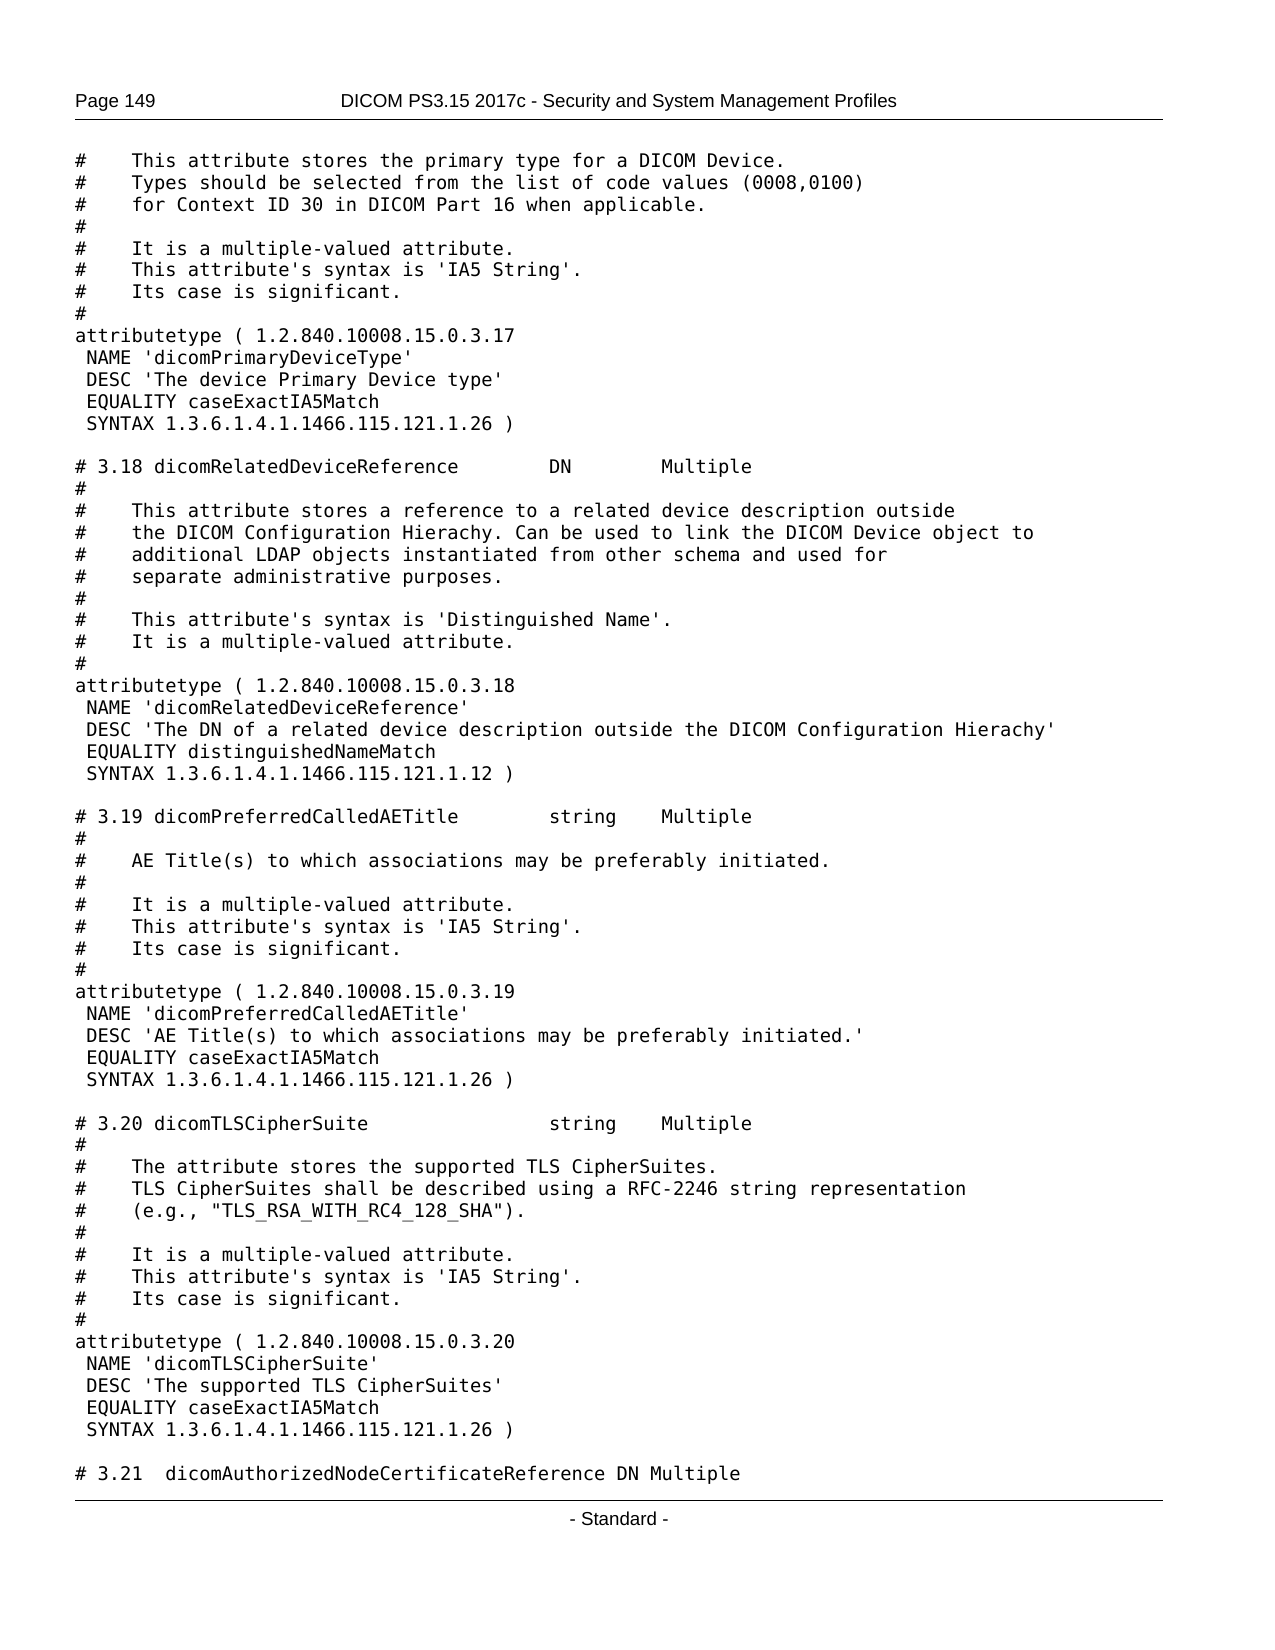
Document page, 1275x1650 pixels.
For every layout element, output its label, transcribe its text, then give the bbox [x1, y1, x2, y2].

text # This attribute stores the primary type for a DICOM Device. # Types should be selected from the list of code values (0008,0100) # for Context ID 30 in DICOM Part 16 when applicable. # # It is a multiple-valued attribute. # This attribute's syntax is 'IA5 String'. # Its case is significant. # attributetype ( 1.2.840.10008.15.0.3.17 NAME 'dicomPrimaryDeviceType' DESC 'The device Primary Device type' EQUALITY caseExactIA5Match SYNTAX 1.3.6.1.4.1.1466.115.121.1.26 ) # 3.18 dicomRelatedDeviceReference DN Multiple # # This attribute stores a reference to a related device description outside # the DICOM Configuration Hierachy. Can be used to link the DICOM Device object to # additional LDAP objects instantiated from other schema and used for # separate administrative purposes. # # This attribute's syntax is 'Distinguished Name'. # It is a multiple-valued attribute. # attributetype ( 1.2.840.10008.15.0.3.18 NAME 'dicomRelatedDeviceReference' DESC 'The DN of a related device description outside the DICOM Configuration Hierachy' EQUALITY distinguishedNameMatch SYNTAX 1.3.6.1.4.1.1466.115.121.1.12 ) # 3.19 dicomPreferredCalledAETitle string Multiple # # AE Title(s) to which associations may be preferably initiated. # # It is a multiple-valued attribute. # This attribute's syntax is 'IA5 String'. # Its case is significant. # attributetype ( 1.2.840.10008.15.0.3.19 NAME 'dicomPreferredCalledAETitle' DESC 'AE Title(s) to which associations may be preferably initiated.' EQUALITY caseExactIA5Match SYNTAX 1.3.6.1.4.1.1466.115.121.1.26 ) # 3.20 dicomTLSCipherSuite string Multiple # # The attribute stores the supported TLS CipherSuites. # TLS CipherSuites shall be described using a RFC-2246 string representation # (e.g., "TLS_RSA_WITH_RC4_128_SHA"). # # It is a multiple-valued attribute. # This attribute's syntax is 'IA5 String'. # Its case is significant. # attributetype ( 1.2.840.10008.15.0.3.20 NAME 'dicomTLSCipherSuite' DESC 'The supported TLS CipherSuites' EQUALITY caseExactIA5Match SYNTAX 1.3.6.1.4.1.1466.115.121.1.26 ) # 3.21 dicomAuthorizedNodeCertificateReference DN Multiple [75, 150, 1162, 1484]
